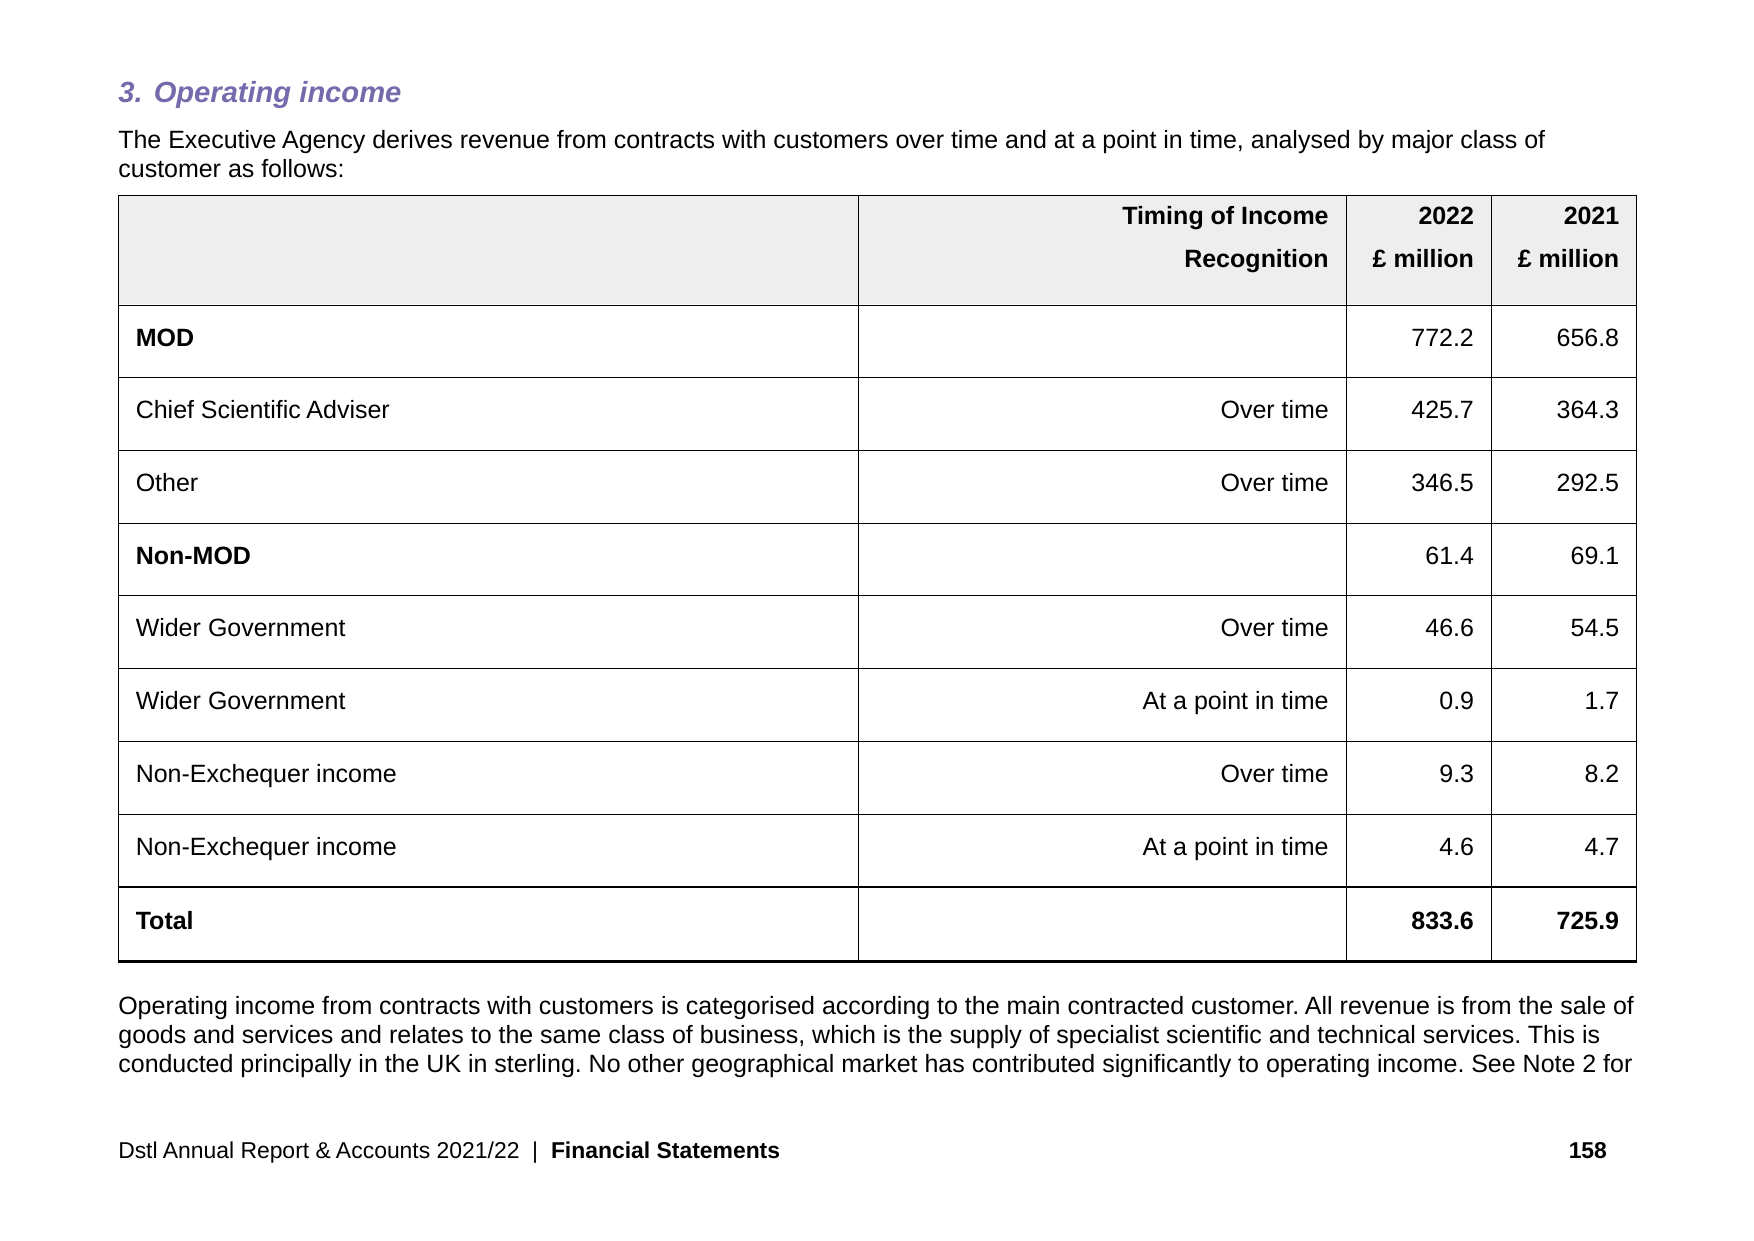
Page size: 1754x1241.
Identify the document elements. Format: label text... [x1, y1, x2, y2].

table_cell 656.8 [1492, 306, 1636, 377]
table_header 2021 £ million [1492, 196, 1636, 304]
table_cell 4.7 [1492, 815, 1636, 886]
table_cell 346.5 [1347, 451, 1491, 523]
table_cell At a point in time [859, 815, 1346, 886]
table_cell Non-MOD [119, 524, 858, 595]
text The Executive Agency derives revenue from contracts with customers over time and at a point in time, analysed by major class of customer as follows: [118, 125, 1636, 183]
table_cell 54.5 [1492, 596, 1636, 668]
table_cell Total [119, 888, 858, 960]
table_cell Over time [859, 451, 1346, 523]
table_cell 292.5 [1492, 451, 1636, 523]
table_cell Over time [859, 378, 1346, 450]
table_cell Wider Government [119, 669, 858, 741]
table_cell Chief Scientific Adviser [119, 378, 858, 450]
table_cell MOD [119, 306, 858, 377]
table_cell At a point in time [859, 669, 1346, 741]
table_cell [859, 888, 1346, 960]
table_cell 425.7 [1347, 378, 1491, 450]
table_cell 725.9 [1492, 888, 1636, 960]
table_cell 9.3 [1347, 742, 1491, 813]
table_cell 0.9 [1347, 669, 1491, 741]
text Operating income from contracts with customers is categorised according to the main contracted customer. All revenue is from the sale of goods and services and relates to the same class of business, which is the supply of specialist scientific and technical services. This is conducted principally in the UK in sterling. No other geographical market has contributed significantly to operating income. See Note 2 for [118, 991, 1636, 1077]
table_cell 61.4 [1347, 524, 1491, 595]
table_cell 46.6 [1347, 596, 1491, 668]
table_cell 833.6 [1347, 888, 1491, 960]
table_header 2022 £ million [1347, 196, 1491, 304]
table_cell [859, 524, 1346, 595]
table_header [119, 196, 858, 304]
table_cell 69.1 [1492, 524, 1636, 595]
table_cell [859, 306, 1346, 377]
table_cell Wider Government [119, 596, 858, 668]
table_cell Over time [859, 596, 1346, 668]
table_cell 8.2 [1492, 742, 1636, 813]
table_cell 364.3 [1492, 378, 1636, 450]
subtitle Operating income [118, 75, 1636, 108]
table_cell Other [119, 451, 858, 523]
table_header Timing of Income Recognition [859, 196, 1346, 304]
table_cell 772.2 [1347, 306, 1491, 377]
table_cell 4.6 [1347, 815, 1491, 886]
table_cell Over time [859, 742, 1346, 813]
table_cell 1.7 [1492, 669, 1636, 741]
table_cell Non-Exchequer income [119, 742, 858, 813]
table_cell Non-Exchequer income [119, 815, 858, 886]
